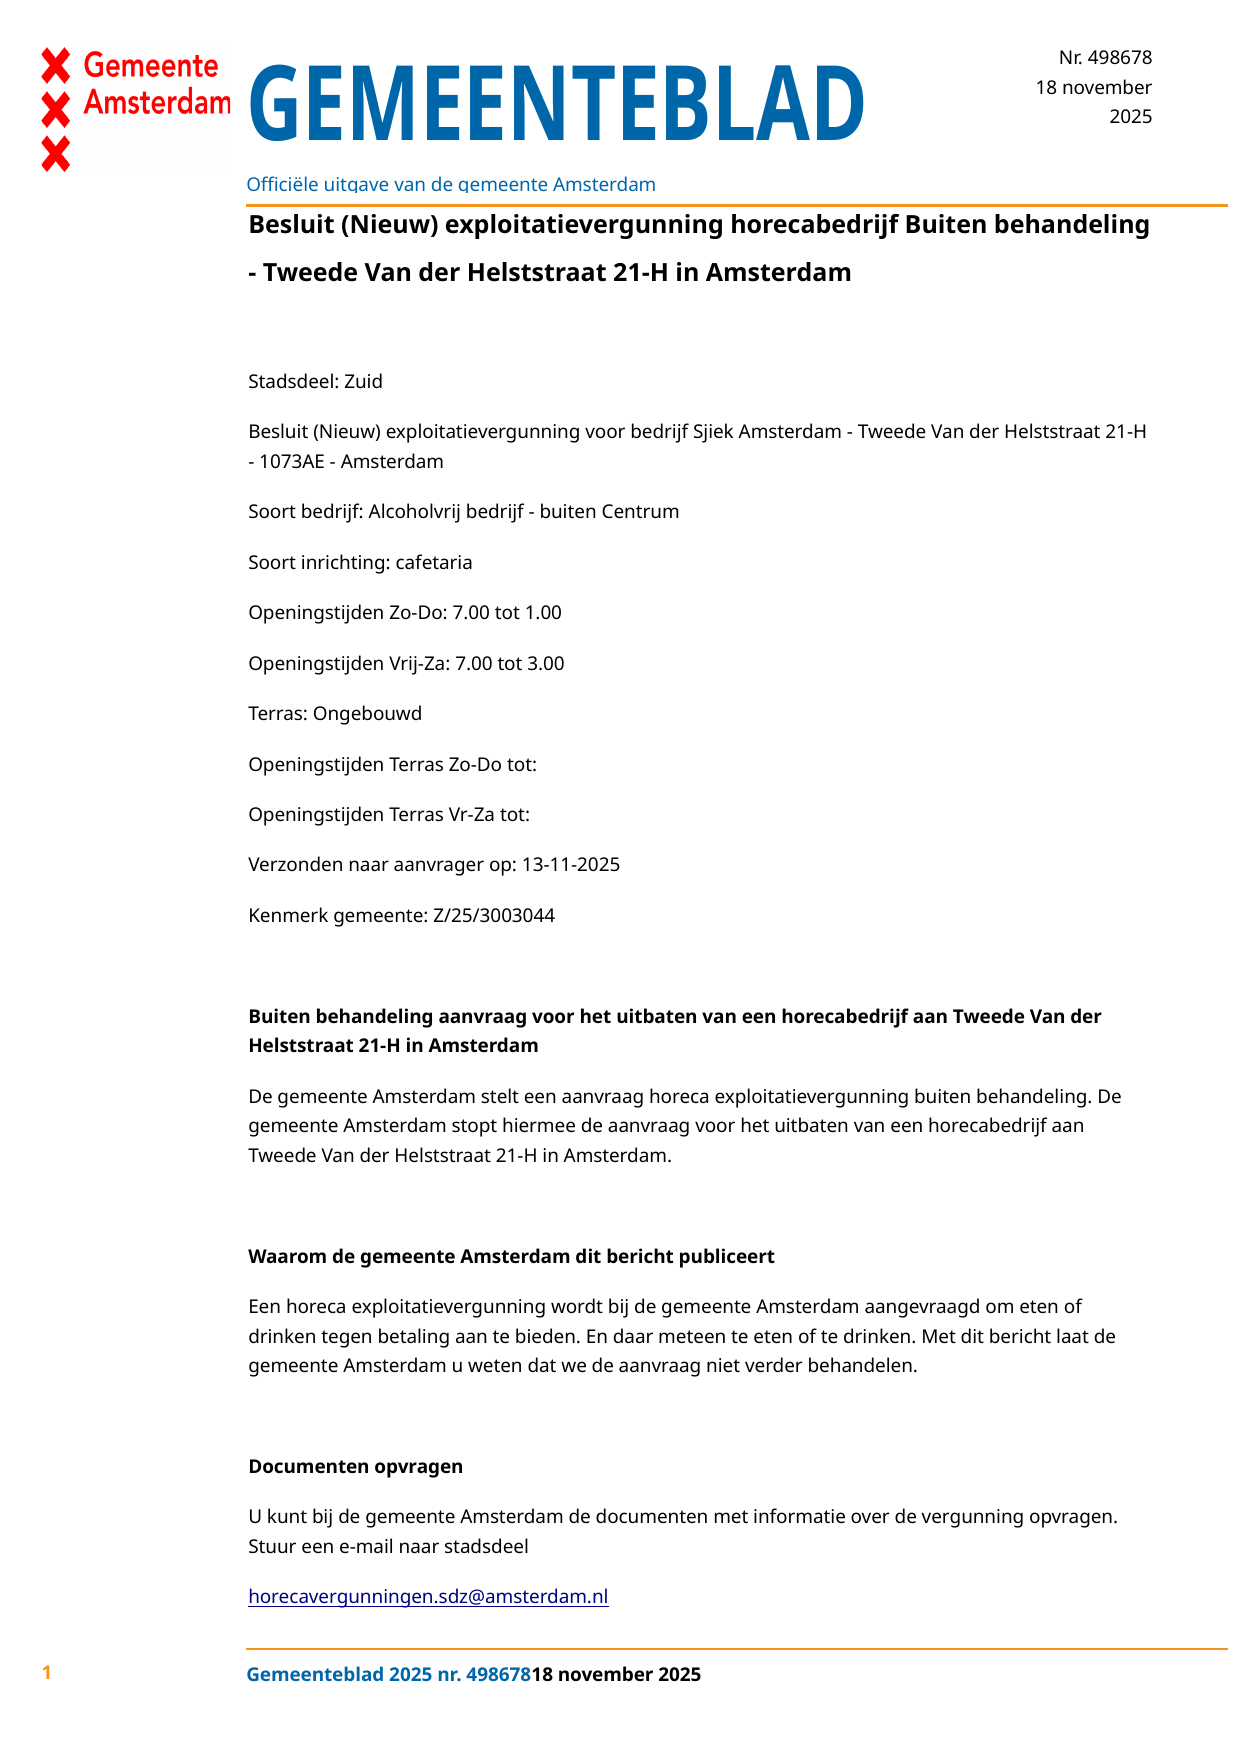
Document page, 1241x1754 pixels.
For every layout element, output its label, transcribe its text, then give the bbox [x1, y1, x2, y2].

text Openingstijden Terras Zo-Do tot: [248, 751, 1152, 777]
text Soort inrichting: cafetaria [248, 549, 1152, 575]
text Documenten opvragen [248, 1453, 1152, 1479]
text De gemeente Amsterdam stelt een aanvraag horeca exploitatievergunning buiten behandeling. De gemeente Amsterdam stopt hiermee de aanvraag voor het uitbaten van een horecabedrijf aan Tweede Van der Helststraat 21-H in Amsterdam. [248, 1083, 1152, 1168]
text Besluit (Nieuw) exploitatievergunning horecabedrijf Buiten behandeling - Tweede Van der Helststraat 21-H in Amsterdam [248, 207, 1152, 288]
picture [41, 47, 231, 172]
text U kunt bij de gemeente Amsterdam de documenten met informatie over de vergunning opvragen. Stuur een e-mail naar stadsdeel [248, 1504, 1152, 1559]
text Verzonden naar aanvrager op: 13-11-2025 [248, 852, 1152, 877]
text Soort bedrijf: Alcoholvrij bedrijf - buiten Centrum [248, 499, 1152, 524]
text Kenmerk gemeente: Z/25/3003044 [248, 902, 1152, 928]
text Buiten behandeling aanvraag voor het uitbaten van een horecabedrijf aan Tweede Van der Helststraat 21-H in Amsterdam [248, 1003, 1152, 1058]
text Openingstijden Vrij-Za: 7.00 tot 3.00 [248, 650, 1152, 676]
text Stadsdeel: Zuid [248, 368, 1152, 394]
text Openingstijden Terras Vr-Za tot: [248, 801, 1152, 827]
text Een horeca exploitatievergunning wordt bij de gemeente Amsterdam aangevraagd om eten of drinken tegen betaling aan te bieden. En daar meteen te eten of te drinken. Met dit bericht laat de gemeente Amsterdam u weten dat we de aanvraag niet verder behandelen. [248, 1293, 1152, 1378]
text Waarom de gemeente Amsterdam dit bericht publiceert [248, 1243, 1152, 1269]
text Openingstijden Zo-Do: 7.00 tot 1.00 [248, 599, 1152, 625]
text Besluit (Nieuw) exploitatievergunning voor bedrijf Sjiek Amsterdam - Tweede Van der Helststraat 21-H - 1073AE - Amsterdam [248, 419, 1152, 474]
text horecavergunningen.sdz@amsterdam.nl [248, 1584, 1152, 1609]
text Terras: Ongebouwd [248, 700, 1152, 726]
